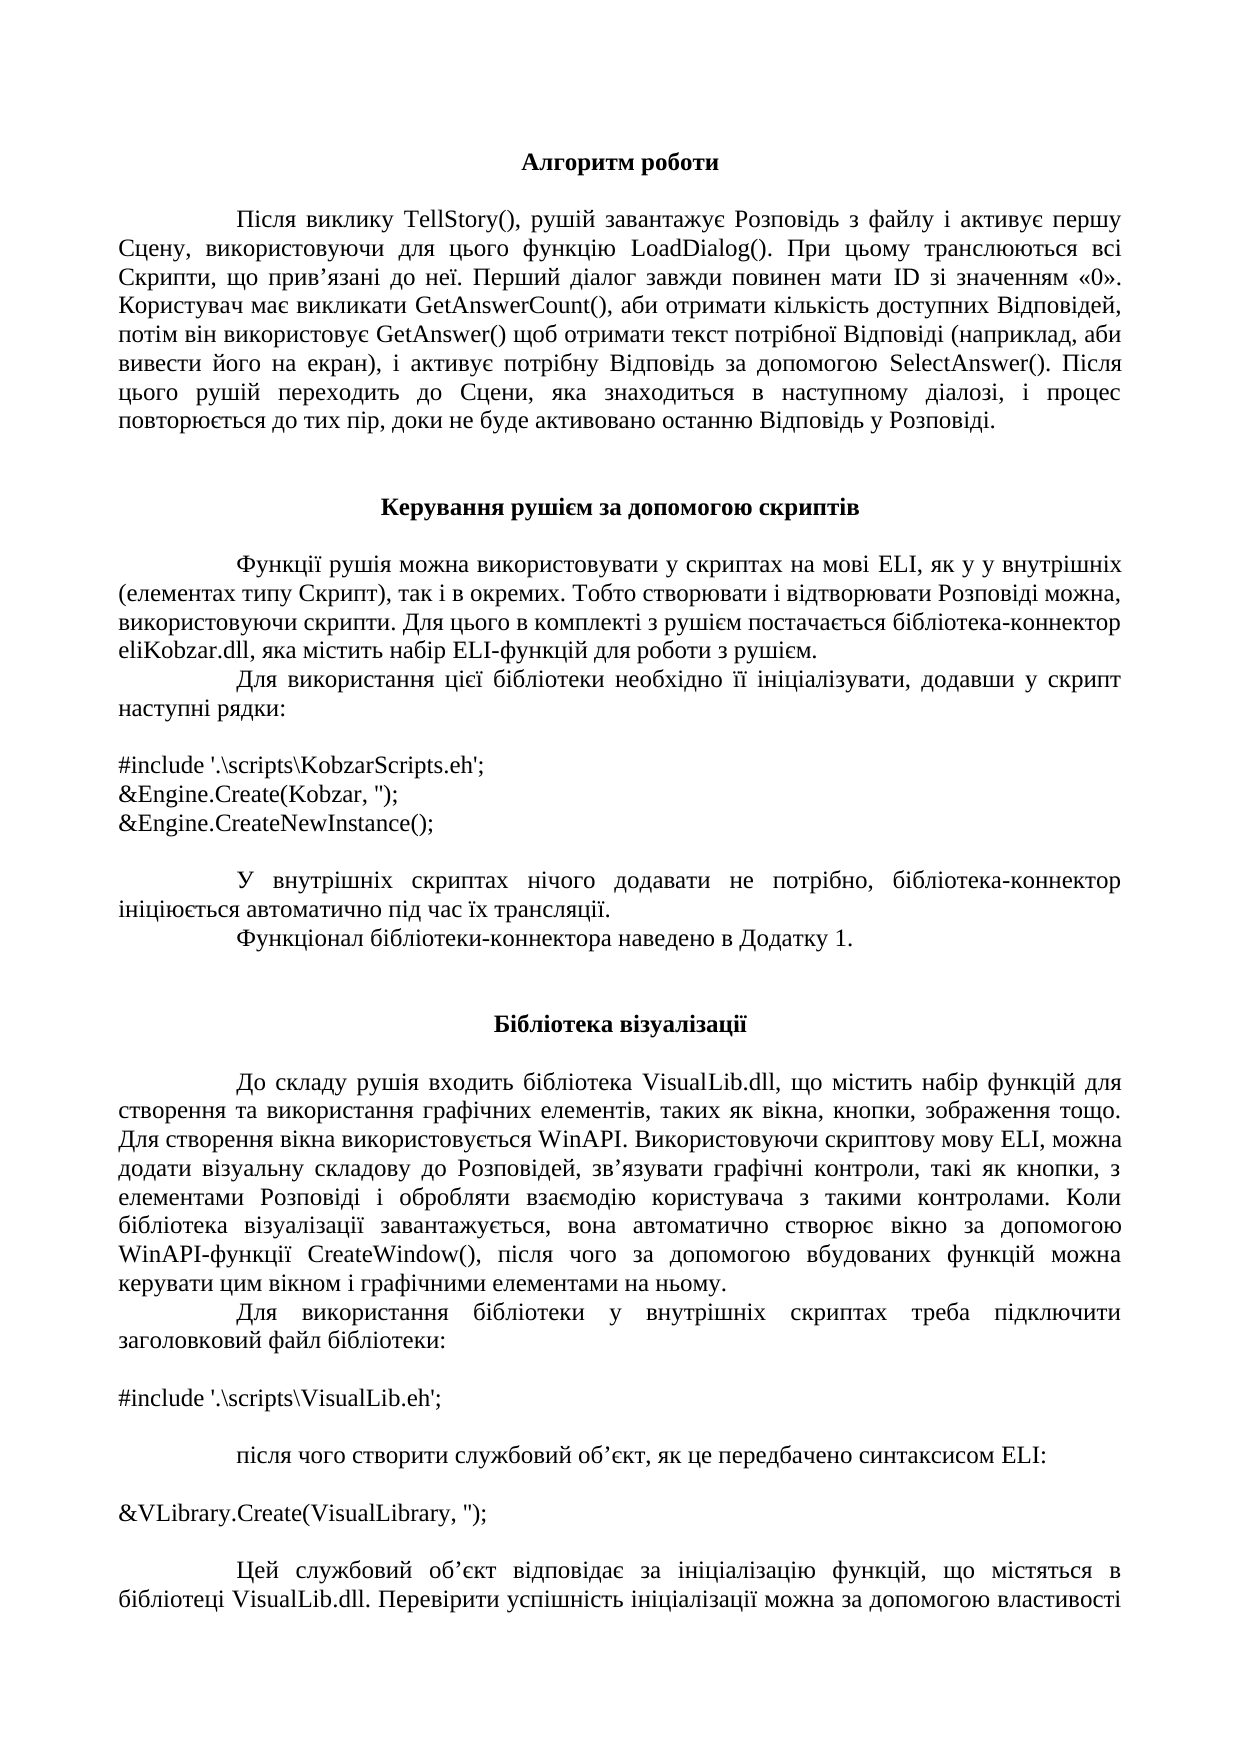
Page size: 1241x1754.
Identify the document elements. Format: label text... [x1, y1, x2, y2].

text #include '.\scripts\VisualLib.eh'; [118, 1383, 1122, 1412]
text Після виклику TellStory(), рушій завантажує Розповідь з файлу і активує першу Сцену, використовуючи для цього функцію LoadDialog(). При цьому транслюються всі Скрипти, що прив’язані до неї. Перший діалог завжди повинен мати ID зі значенням «0». Користувач має викликати GetAnswerCount(), аби отримати кількість доступних Відповідей, потім він використовує GetAnswer() щоб отримати текст потрібної Відповіді (наприклад, аби вивести його на екран), і активує потрібну Відповідь за допомогою SelectAnswer(). Після цього рушій переходить до Сцени, яка знаходиться в наступному діалозі, і процес повторюється до тих пір, доки не буде активовано останню Відповідь у Розповіді. [118, 204, 1122, 434]
text Керування рушієм за допомогою скриптів [118, 492, 1122, 521]
text Цей службовий об’єкт відповідає за ініціалізацію функцій, що містяться в бібліотеці VisualLib.dll. Перевірити успішність ініціалізації можна за допомогою властивості [118, 1556, 1122, 1613]
text &Engine.CreateNewInstance(); [118, 808, 1122, 837]
text Для використання цієї бібліотеки необхідно її ініціалізувати, додавши у скрипт наступні рядки: [118, 664, 1122, 722]
text До складу рушія входить бібліотека VisualLib.dll, що містить набір функцій для створення та використання графічних елементів, таких як вікна, кнопки, зображення тощо. Для створення вікна використовується WinAPI. Використовуючи скриптову мову ELI, можна додати візуальну складову до Розповідей, зв’язувати графічні контроли, такі як кнопки, з елементами Розповіді і обробляти взаємодію користувача з такими контролами. Коли бібліотека візуалізації завантажується, вона автоматично створює вікно за допомогою WinAPI-функції CreateWindow(), після чого за допомогою вбудованих функцій можна керувати цим вікном і графічними елементами на ньому. [118, 1067, 1122, 1297]
text після чого створити службовий об’єкт, як це передбачено синтаксисом ELI: [118, 1441, 1122, 1469]
text &VLibrary.Create(VisualLibrary, ''); [118, 1498, 1122, 1527]
text #include '.\scripts\KobzarScripts.eh'; [118, 751, 1122, 779]
text &Engine.Create(Kobzar, ''); [118, 779, 1122, 808]
text Алгоритм роботи [118, 147, 1122, 176]
text Функції рушія можна використовувати у скриптах на мові ELI, як у у внутрішніх (елементах типу Скрипт), так і в окремих. Тобто створювати і відтворювати Розповіді можна, використовуючи скрипти. Для цього в комплекті з рушієм постачається бібліотека-коннектор eliKobzar.dll, яка містить набір ELI-функцій для роботи з рушієм. [118, 549, 1122, 664]
text У внутрішніх скриптах нічого додавати не потрібно, бібліотека-коннектор ініціюється автоматично під час їх трансляції. [118, 866, 1122, 923]
text Функціонал бібліотеки-коннектора наведено в Додатку 1. [118, 923, 1122, 952]
text Бібліотека візуалізації [118, 1009, 1122, 1038]
text Для використання бібліотеки у внутрішніх скриптах треба підключити заголовковий файл бібліотеки: [118, 1297, 1122, 1354]
